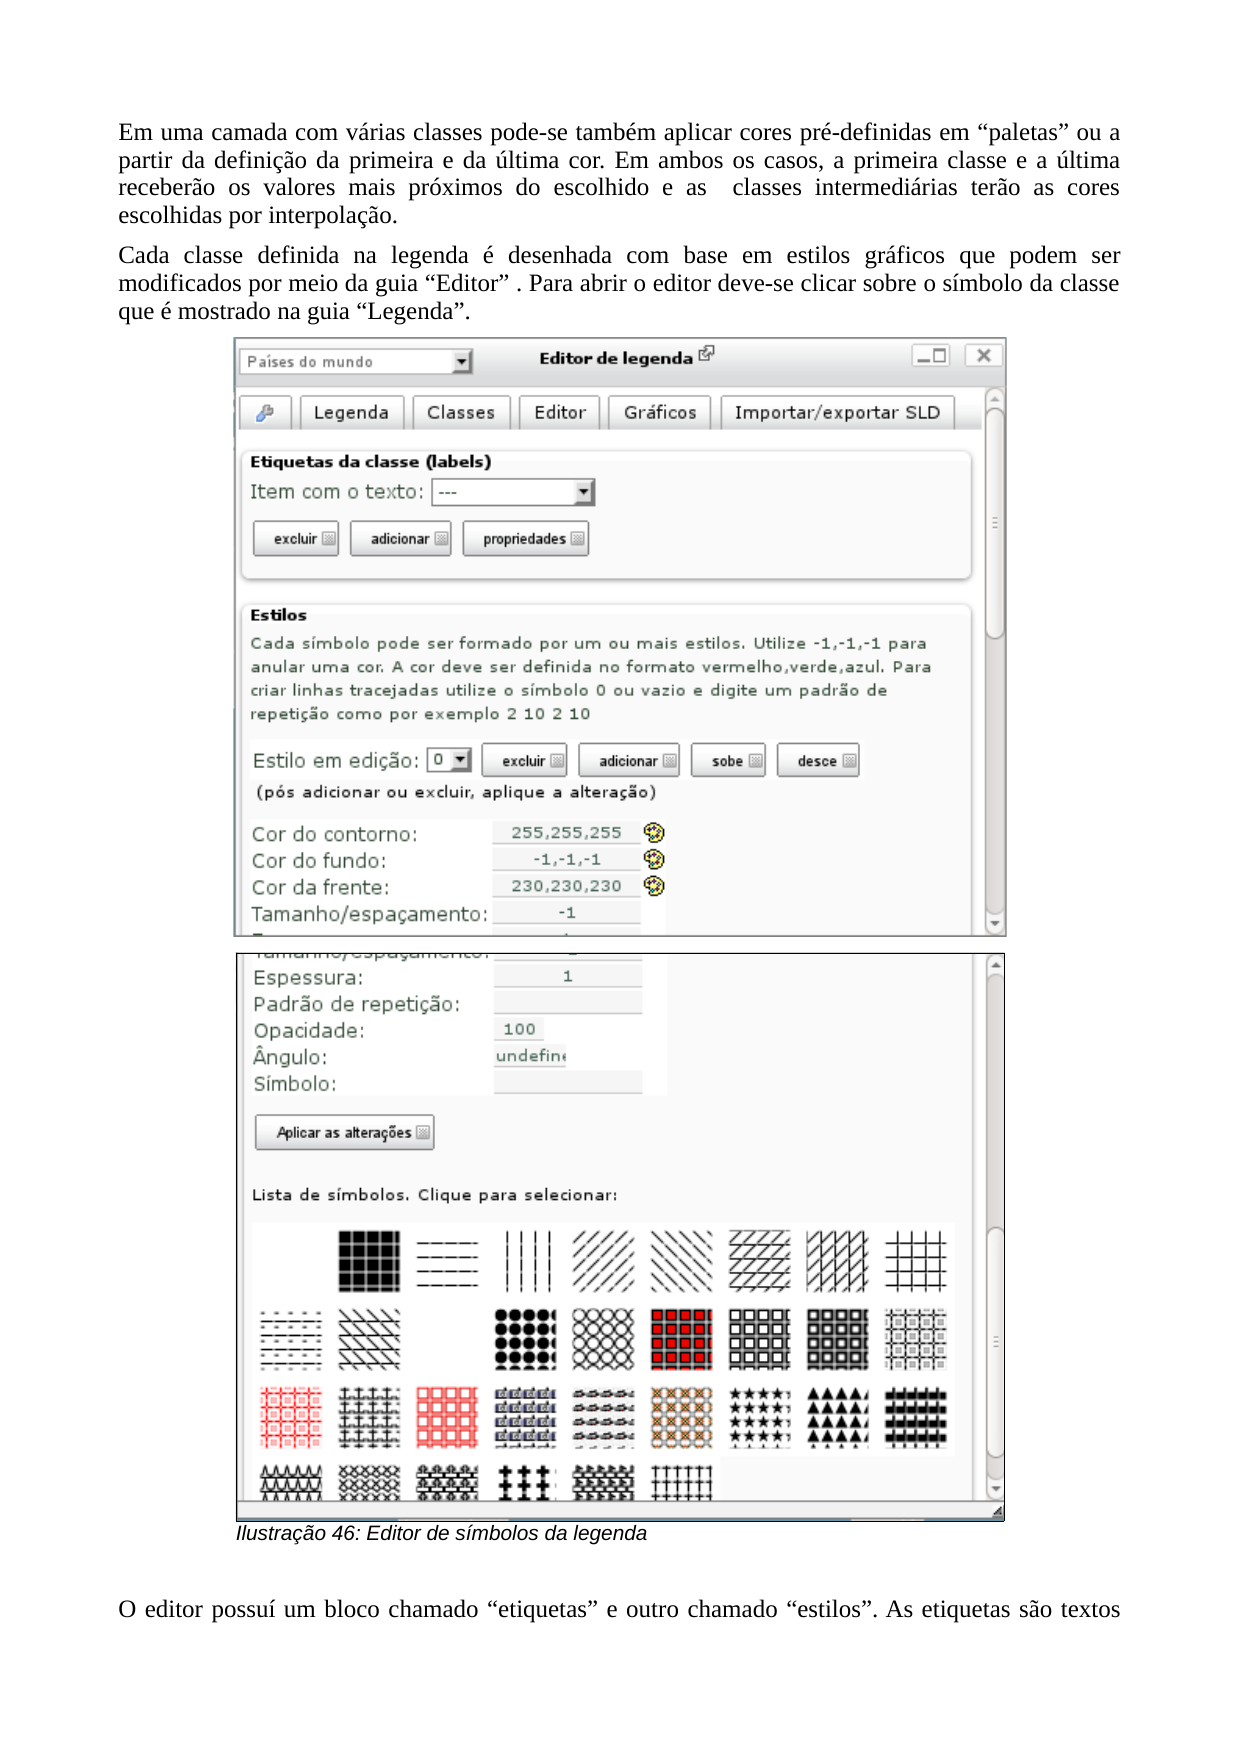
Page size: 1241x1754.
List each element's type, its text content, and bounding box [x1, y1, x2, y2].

text O editor possuí um bloco chamado “etiquetas” e outro chamado “estilos”. As etiquetas são textos [118, 940, 1122, 1622]
picture [233, 337, 1007, 937]
text Cada classe definida na legenda é desenhada com base em estilos gráficos que podem ser modificados por meio da guia “Editor” . Para abrir o editor deve-se clicar sobre o símbolo da classe que é mostrado na guia “Legenda”. [118, 241, 1122, 324]
text Em uma camada com várias classes pode-se também aplicar cores pré-definidas em “paletas” ou a partir da definição da primeira e da última cor. Em ambos os casos, a primeira classe e a última receberão os valores mais próximos do escolhido e as classes intermediárias terão as cores escolhidas por interpolação. [118, 118, 1122, 229]
picture [237, 954, 1004, 1521]
text Ilustração 46: Editor de símbolos da legenda [236, 1522, 1004, 1544]
